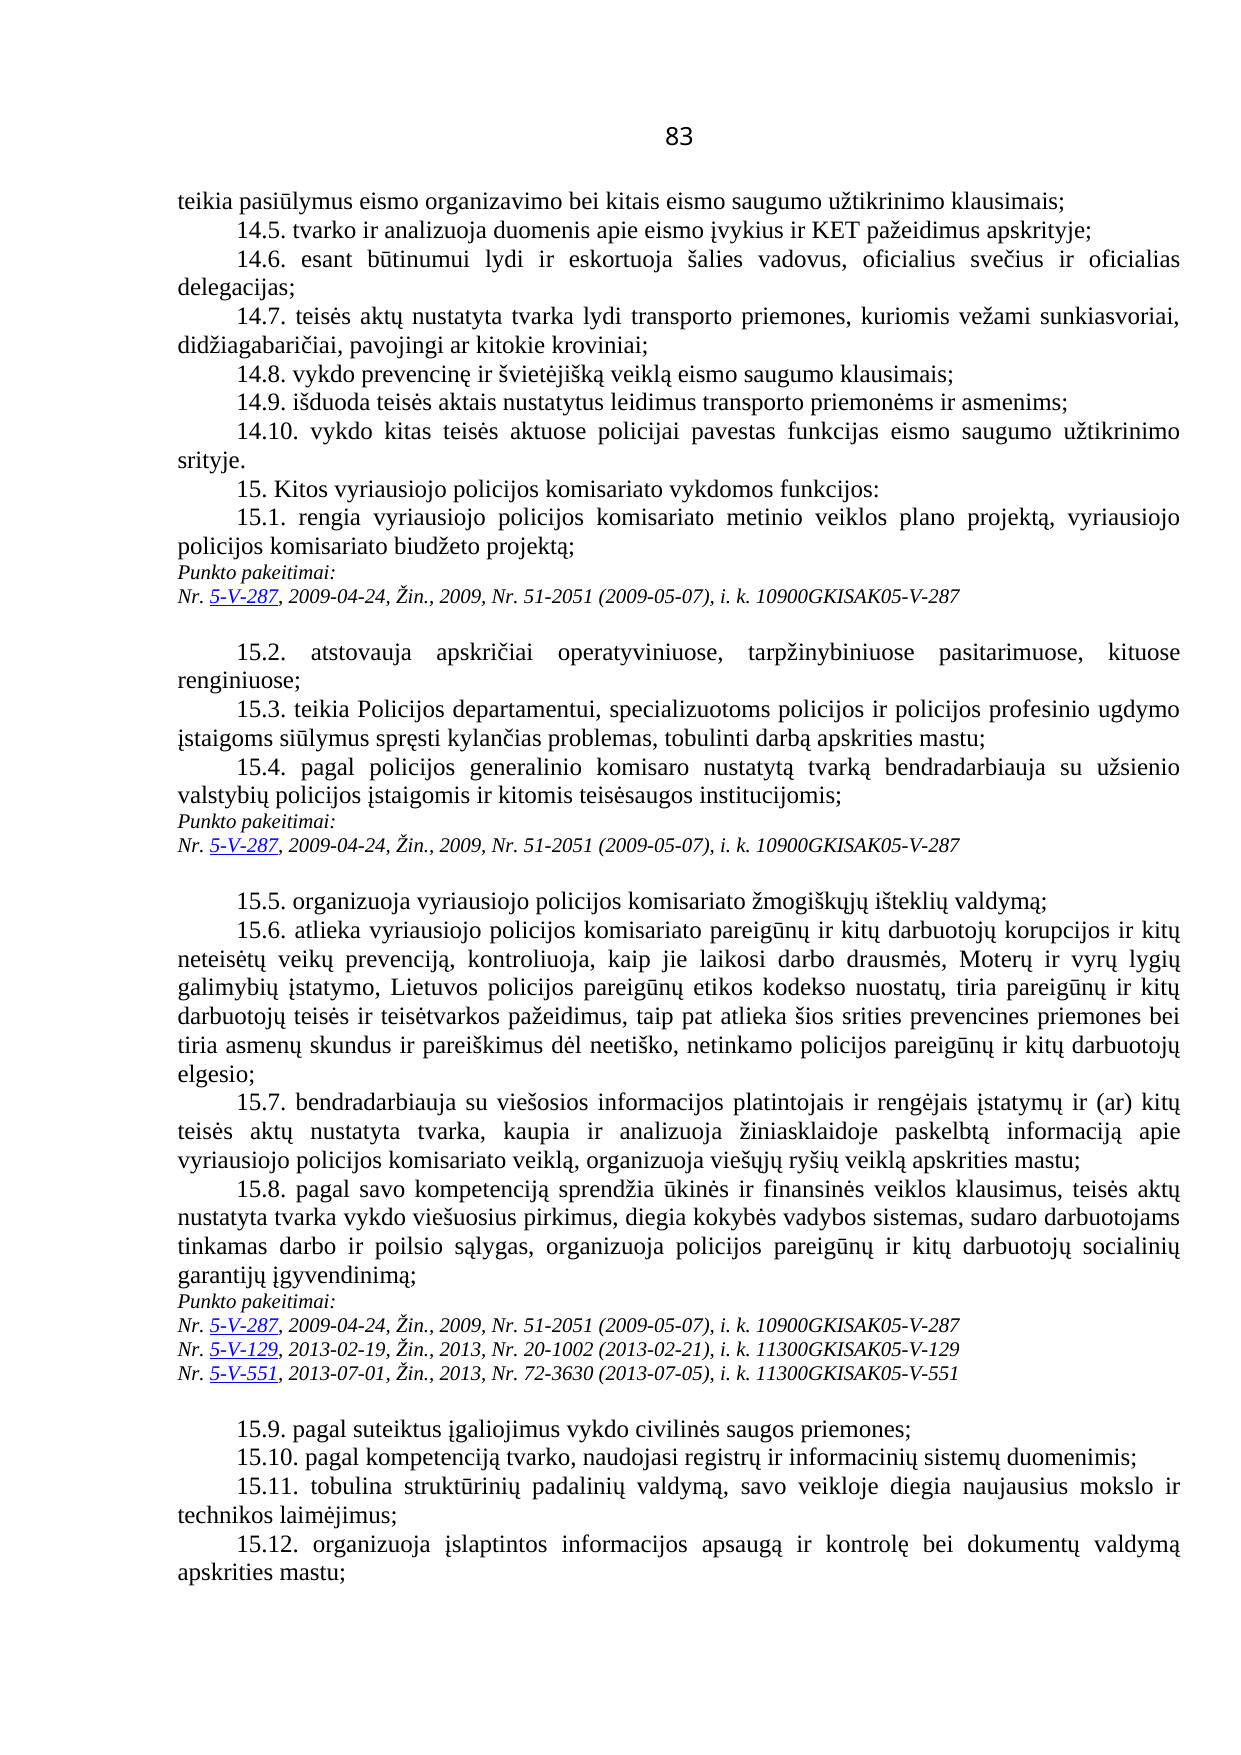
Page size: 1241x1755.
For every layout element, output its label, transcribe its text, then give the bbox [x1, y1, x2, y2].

text 14.6. esant būtinumui lydi ir eskortuoja šalies vadovus, oficialius svečius ir oficialias delegacijas; [177, 244, 1181, 301]
text Nr. 5-V-287, 2009-04-24, Žin., 2009, Nr. 51-2051 (2009-05-07), i. k. 10900GKISAK05-V-287 [177, 584, 1181, 608]
text 15.7. bendradarbiauja su viešosios informacijos platintojais ir rengėjais įstatymų ir (ar) kitų teisės aktų nustatyta tvarka, kaupia ir analizuoja žiniasklaidoje paskelbtą informaciją apie vyriausiojo policijos komisariato veiklą, organizuoja viešųjų ryšių veiklą apskrities mastu; [177, 1087, 1181, 1174]
text 15.2. atstovauja apskričiai operatyviniuose, tarpžinybiniuose pasitarimuose, kituose renginiuose; [177, 637, 1181, 694]
text 15.9. pagal suteiktus įgaliojimus vykdo civilinės saugos priemones; [177, 1414, 1181, 1442]
text 15.4. pagal policijos generalinio komisaro nustatytą tvarką bendradarbiauja su užsienio valstybių policijos įstaigomis ir kitomis teisėsaugos institucijomis; [177, 752, 1181, 809]
text Nr. 5-V-129, 2013-02-19, Žin., 2013, Nr. 20-1002 (2013-02-21), i. k. 11300GKISAK05-V-129 [177, 1337, 1181, 1361]
text Nr. 5-V-287, 2009-04-24, Žin., 2009, Nr. 51-2051 (2009-05-07), i. k. 10900GKISAK05-V-287 [177, 833, 1181, 857]
text 14.5. tvarko ir analizuoja duomenis apie eismo įvykius ir KET pažeidimus apskrityje; [177, 215, 1181, 244]
text 14.10. vykdo kitas teisės aktuose policijai pavestas funkcijas eismo saugumo užtikrinimo srityje. [177, 416, 1181, 474]
text 14.7. teisės aktų nustatyta tvarka lydi transporto priemones, kuriomis vežami sunkiasvoriai, didžiagabaričiai, pavojingi ar kitokie kroviniai; [177, 301, 1181, 359]
text Punkto pakeitimai: [177, 809, 1181, 833]
text 14.9. išduoda teisės aktais nustatytus leidimus transporto priemonėms ir asmenims; [177, 387, 1181, 416]
text 15.5. organizuoja vyriausiojo policijos komisariato žmogiškųjų išteklių valdymą; [177, 886, 1181, 915]
text 14.8. vykdo prevencinę ir švietėjišką veiklą eismo saugumo klausimais; [177, 359, 1181, 387]
text teikia pasiūlymus eismo organizavimo bei kitais eismo saugumo užtikrinimo klausimais; [177, 186, 1181, 215]
text 15.8. pagal savo kompetenciją sprendžia ūkinės ir finansinės veiklos klausimus, teisės aktų nustatyta tvarka vykdo viešuosius pirkimus, diegia kokybės vadybos sistemas, sudaro darbuotojams tinkamas darbo ir poilsio sąlygas, organizuoja policijos pareigūnų ir kitų darbuotojų socialinių garantijų įgyvendinimą; [177, 1174, 1181, 1289]
text Punkto pakeitimai: [177, 1289, 1181, 1313]
text 15.11. tobulina struktūrinių padalinių valdymą, savo veikloje diegia naujausius mokslo ir technikos laimėjimus; [177, 1471, 1181, 1529]
text 15.6. atlieka vyriausiojo policijos komisariato pareigūnų ir kitų darbuotojų korupcijos ir kitų neteisėtų veikų prevenciją, kontroliuoja, kaip jie laikosi darbo drausmės, Moterų ir vyrų lygių galimybių įstatymo, Lietuvos policijos pareigūnų etikos kodekso nuostatų, tiria pareigūnų ir kitų darbuotojų teisės ir teisėtvarkos pažeidimus, taip pat atlieka šios srities prevencines priemones bei tiria asmenų skundus ir pareiškimus dėl neetiško, netinkamo policijos pareigūnų ir kitų darbuotojų elgesio; [177, 915, 1181, 1087]
text 15.1. rengia vyriausiojo policijos komisariato metinio veiklos plano projektą, vyriausiojo policijos komisariato biudžeto projektą; [177, 502, 1181, 560]
text 15.12. organizuoja įslaptintos informacijos apsaugą ir kontrolę bei dokumentų valdymą apskrities mastu; [177, 1529, 1181, 1586]
text Nr. 5-V-551, 2013-07-01, Žin., 2013, Nr. 72-3630 (2013-07-05), i. k. 11300GKISAK05-V-551 [177, 1361, 1181, 1385]
text Punkto pakeitimai: [177, 560, 1181, 584]
text 15.3. teikia Policijos departamentui, specializuotoms policijos ir policijos profesinio ugdymo įstaigoms siūlymus spręsti kylančias problemas, tobulinti darbą apskrities mastu; [177, 694, 1181, 752]
text Nr. 5-V-287, 2009-04-24, Žin., 2009, Nr. 51-2051 (2009-05-07), i. k. 10900GKISAK05-V-287 [177, 1313, 1181, 1337]
text 15. Kitos vyriausiojo policijos komisariato vykdomos funkcijos: [177, 474, 1181, 502]
text 15.10. pagal kompetenciją tvarko, naudojasi registrų ir informacinių sistemų duomenimis; [177, 1442, 1181, 1471]
